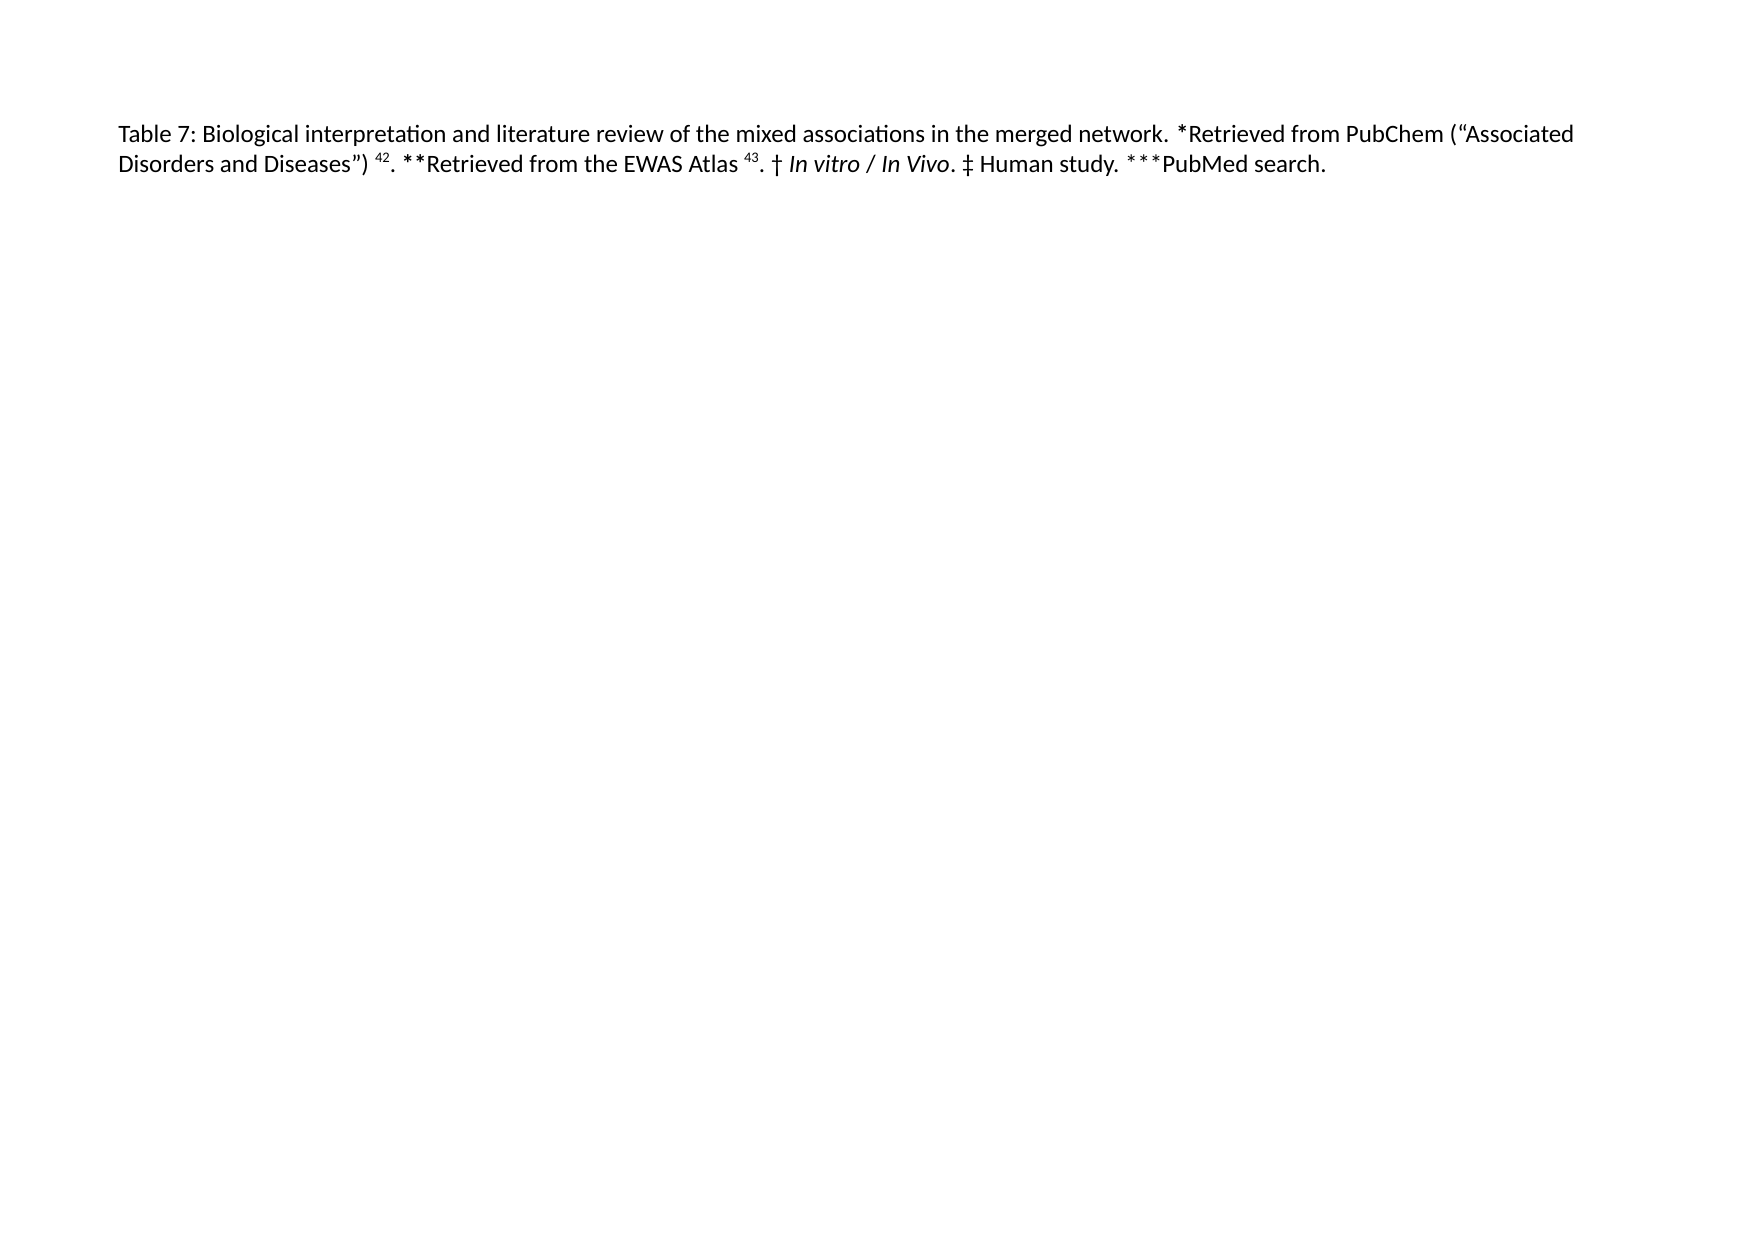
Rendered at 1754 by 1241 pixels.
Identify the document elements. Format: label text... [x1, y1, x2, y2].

text Table 7: Biological interpretation and literature review of the mixed associations in the merged network. *Retrieved from PubChem (“Associated Disorders and Diseases”) 42. **Retrieved from the EWAS Atlas 43. † In vitro / In Vivo. ‡ Human study. ***PubMed search. [118, 118, 1636, 179]
